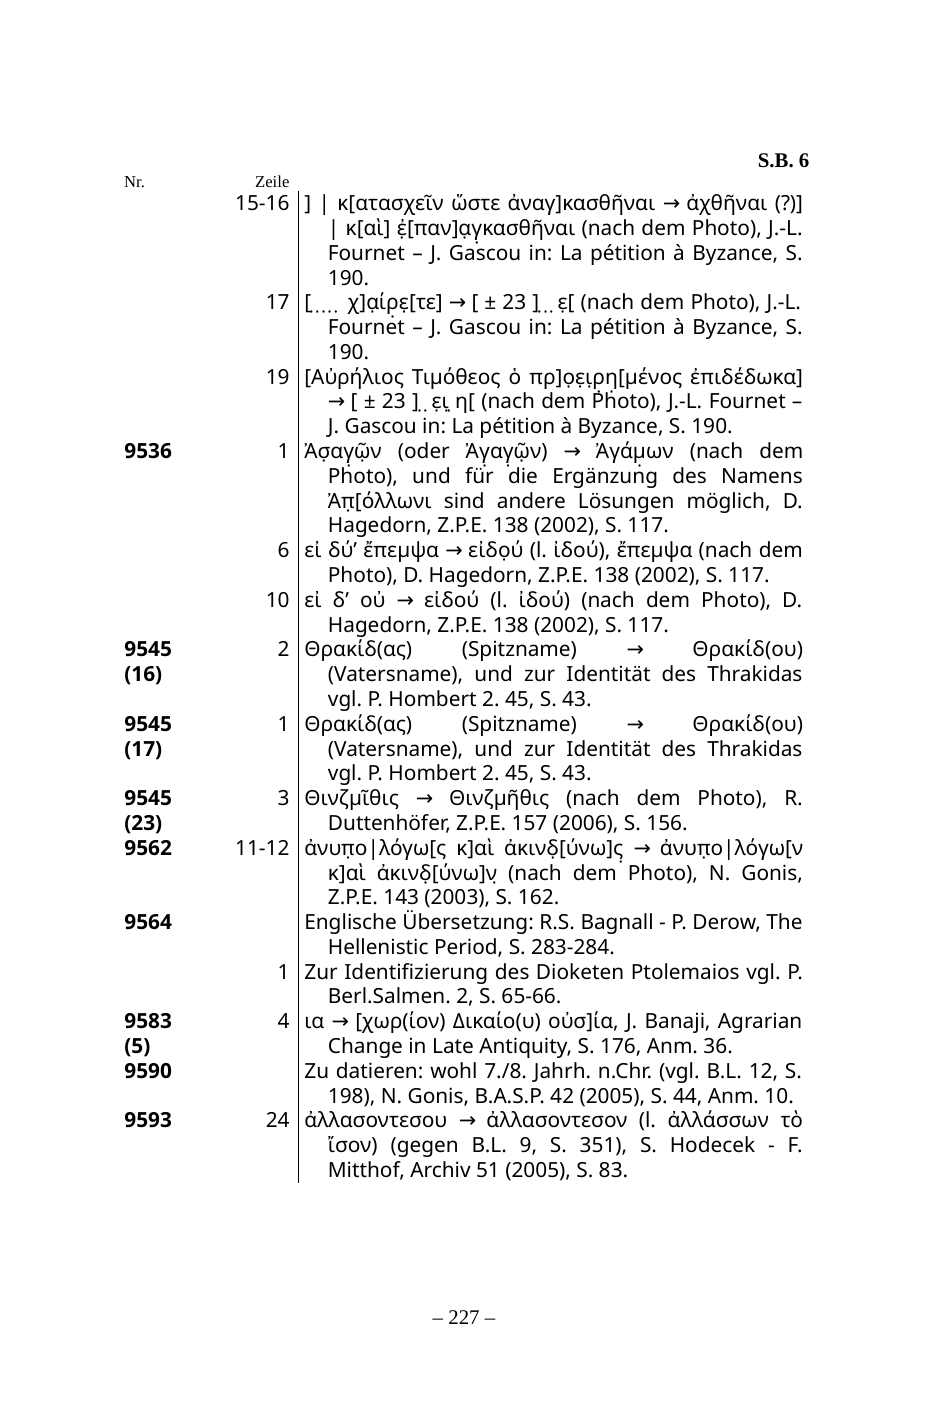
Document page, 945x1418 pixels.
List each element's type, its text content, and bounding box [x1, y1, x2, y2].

table_cell εἰ δ’ οὐ → εἰδού (l. ἰδού) (nach dem Photo), D. Hagedorn, Z.P.E. 138 (2002), S. 117. [299, 588, 809, 637]
table_cell 9564 [118, 910, 298, 959]
table_cell ] | κ[ατασχεῖν ὥστε ἀναγ]κασθῆναι → ἀχθῆναι (?)] | κ[αὶ] ἐ̣[παν]α̣γ̣κασθῆναι (nach dem Photo), J.-L. Fournet – J. Gascou in: La pétition à Byzance, S. 190. [299, 191, 809, 290]
table_cell 11-12 [207, 835, 298, 910]
table_cell 9583 (5) [118, 1009, 207, 1058]
table_cell Zu datieren: wohl 7./8. Jahrh. n.Chr. (vgl. B.L. 12, S. 198), N. Gonis, B.A.S.P. 42 (2005), S. 44, Anm. 10. [299, 1059, 809, 1108]
table_cell [Αὐρήλιος Τιμόθεος ὁ πρ]ο̣ε̣ι̣ρ̣η̣[μένος ἐπιδέδωκα] → [ ± 23 ] ̣ ̣ε̣ι̣ ̣η[ (nach dem Photo), J.-L. Fournet – J. Gascou in: La pétition à Byzance, S. 190. [299, 364, 809, 439]
table_cell [118, 290, 207, 364]
table_cell 9545 (23) [118, 786, 207, 835]
table_cell 6 [207, 538, 298, 587]
table_cell 9536 [118, 439, 207, 538]
table_cell 3 [207, 786, 298, 835]
table_cell 1 [207, 439, 298, 538]
table_cell 15-16 [207, 191, 298, 290]
table_cell 9590 [118, 1059, 298, 1108]
table_cell εἰ δύ’ ἔπεμψα → εἰδο̣ύ (l. ἰδού), ἔπεμψα (nach dem Photo), D. Hagedorn, Z.P.E. 138 (2002), S. 117. [299, 538, 809, 587]
table_cell 9562 [118, 835, 207, 910]
table_cell Englische Übersetzung: R.S. Bagnall - P. Derow, The Hellenistic Period, S. 283-284. [299, 910, 809, 959]
table_cell 17 [207, 290, 298, 364]
table_cell 1 [207, 711, 298, 786]
table_cell 9545 (16) [118, 637, 207, 711]
table_cell [ ̣ ̣ ̣ ̣ ̣ χ]α̣ίρ̣ε̣[τε] → [ ± 23 ] ̣ ̣ ̣ε̣[ (nach dem Photo), J.-L. Fournet – J. Gascou in: La pétition à Byzance, S. 190. [299, 290, 809, 364]
table_cell Θρακίδ(ας) (Spitzname) → Θρακίδ(ου) (Vatersname), und zur Identität des Thrakidas vgl. P. Hombert 2. 45, S. 43. [299, 637, 809, 711]
table_cell [118, 364, 207, 439]
table_cell [118, 959, 207, 1009]
table_cell Θρακίδ(ας) (Spitzname) → Θρακίδ(ου) (Vatersname), und zur Identität des Thrakidas vgl. P. Hombert 2. 45, S. 43. [299, 711, 809, 786]
table_cell 9545 (17) [118, 711, 207, 786]
table_cell [118, 191, 207, 290]
table_cell Ἀσ̣αγ̣ῶ̣ν (oder Ἀγ̣αγ̣ῶ̣ν) → Ἀγάμ̣ων (nach dem Photo), und für die Ergänzung des Namens Ἀπ̣[όλλωνι sind andere Lösungen möglich, D. Hagedorn, Z.P.E. 138 (2002), S. 117. [299, 439, 809, 538]
table_cell 1 [207, 959, 298, 1009]
table_cell 2 [207, 637, 298, 711]
table_cell [118, 588, 207, 637]
table_cell 10 [207, 588, 298, 637]
table_cell 19 [207, 364, 298, 439]
table_cell Zur Identifizierung des Dioketen Ptolemaios vgl. P. Berl.Salmen. 2, S. 65-66. [299, 959, 809, 1009]
table_cell ἀλλασοντεσου → ἀλλασοντεσον (l. ἀλλάσσων τὸ ἴσον) (gegen B.L. 9, S. 351), S. Hodecek - F. Mitthof, Archiv 51 (2005), S. 83. [299, 1108, 809, 1182]
table_cell ἀνυπ̣ο|λόγω[ς κ]αὶ ἀκινδ̣[ύνω]ς̣ → ἀνυπ̣ο|λόγω[ν κ]αὶ ἀκινδ̣[ύνω]ν̣ (nach dem Photo), N. Gonis, Z.P.E. 143 (2003), S. 162. [299, 835, 809, 910]
table_cell ια → [χωρ(ίον) Δικαίο(υ) οὐσ]ία, J. Banaji, Agrarian Change in Late Antiquity, S. 176, Anm. 36. [299, 1009, 809, 1058]
table_cell Θινζμῖθις → Θινζμῆθις (nach dem Photo), R. Duttenhöfer, Z.P.E. 157 (2006), S. 156. [299, 786, 809, 835]
table_cell [118, 538, 207, 587]
table_cell 9593 [118, 1108, 207, 1182]
table_cell 4 [207, 1009, 298, 1058]
table_cell 24 [207, 1108, 298, 1182]
